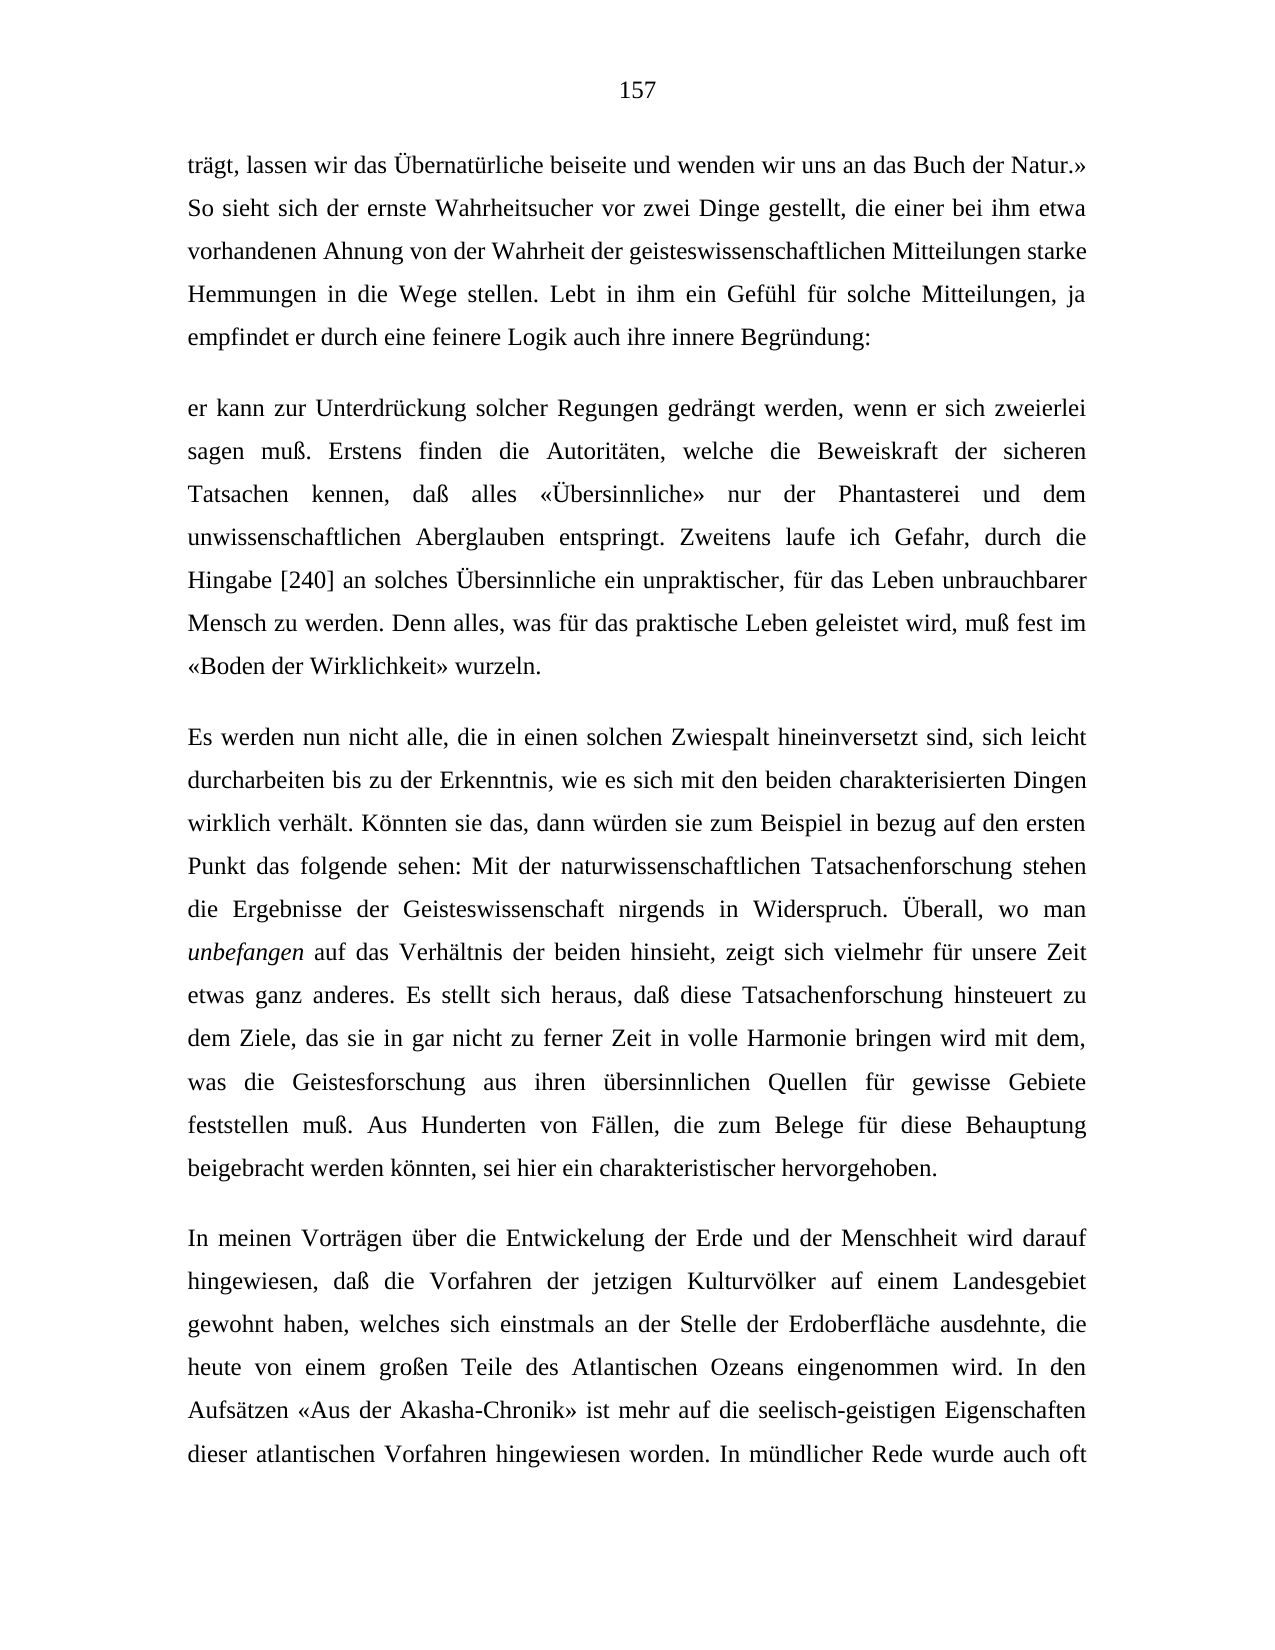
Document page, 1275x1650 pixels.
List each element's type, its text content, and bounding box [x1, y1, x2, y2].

text Es werden nun nicht alle, die in einen solchen Zwiespalt hineinversetzt sind, sich leicht durcharbeiten bis zu der Erkenntnis, wie es sich mit den beiden charakterisierten Dingen wirklich verhält. Könnten sie das, dann würden sie zum Beispiel in bezug auf den ersten Punkt das folgende sehen: Mit der naturwissenschaftlichen Tatsachenforschung stehen die Ergebnisse der Geisteswissenschaft nirgends in Widerspruch. Überall, wo man unbefangen auf das Verhältnis der beiden hinsieht, zeigt sich vielmehr für unsere Zeit etwas ganz anderes. Es stellt sich heraus, daß diese Tatsachenforschung hinsteuert zu dem Ziele, das sie in gar nicht zu ferner Zeit in volle Harmonie bringen wird mit dem, was die Geistesforschung aus ihren übersinnlichen Quellen für gewisse Gebiete feststellen muß. Aus Hunderten von Fällen, die zum Belege für diese Behauptung beigebracht werden könnten, sei hier ein charakteristischer hervorgehoben. [187, 722, 1087, 1182]
text In meinen Vorträgen über die Entwickelung der Erde und der Menschheit wird darauf hingewiesen, daß die Vorfahren der jetzigen Kulturvölker auf einem Landesgebiet gewohnt haben, welches sich einstmals an der Stelle der Erdoberfläche ausdehnte, die heute von einem großen Teile des Atlantischen Ozeans eingenommen wird. In den Aufsätzen «Aus der Akasha-Chronik» ist mehr auf die seelisch-geistigen Eigenschaften dieser atlantischen Vorfahren hingewiesen worden. In mündlicher Rede wurde auch oft [187, 1223, 1087, 1467]
text er kann zur Unterdrückung solcher Regungen gedrängt werden, wenn er sich zweierlei sagen muß. Erstens finden die Autoritäten, welche die Beweiskraft der sicheren Tatsachen kennen, daß alles «Übersinnliche» nur der Phantasterei und dem unwissenschaftlichen Aberglauben entspringt. Zweitens laufe ich Gefahr, durch die Hingabe [240] an solches Übersinnliche ein unpraktischer, für das Leben unbrauchbarer Mensch zu werden. Denn alles, was für das praktische Leben geleistet wird, muß fest im «Boden der Wirklichkeit» wurzeln. [187, 393, 1087, 680]
text trägt, lassen wir das Übernatürliche beiseite und wenden wir uns an das Buch der Natur.» So sieht sich der ernste Wahrheitsucher vor zwei Dinge gestellt, die einer bei ihm etwa vorhandenen Ahnung von der Wahrheit der geisteswissenschaftlichen Mitteilungen starke Hemmungen in die Wege stellen. Lebt in ihm ein Gefühl für solche Mitteilungen, ja empfindet er durch eine feinere Logik auch ihre innere Begründung: [187, 150, 1087, 351]
